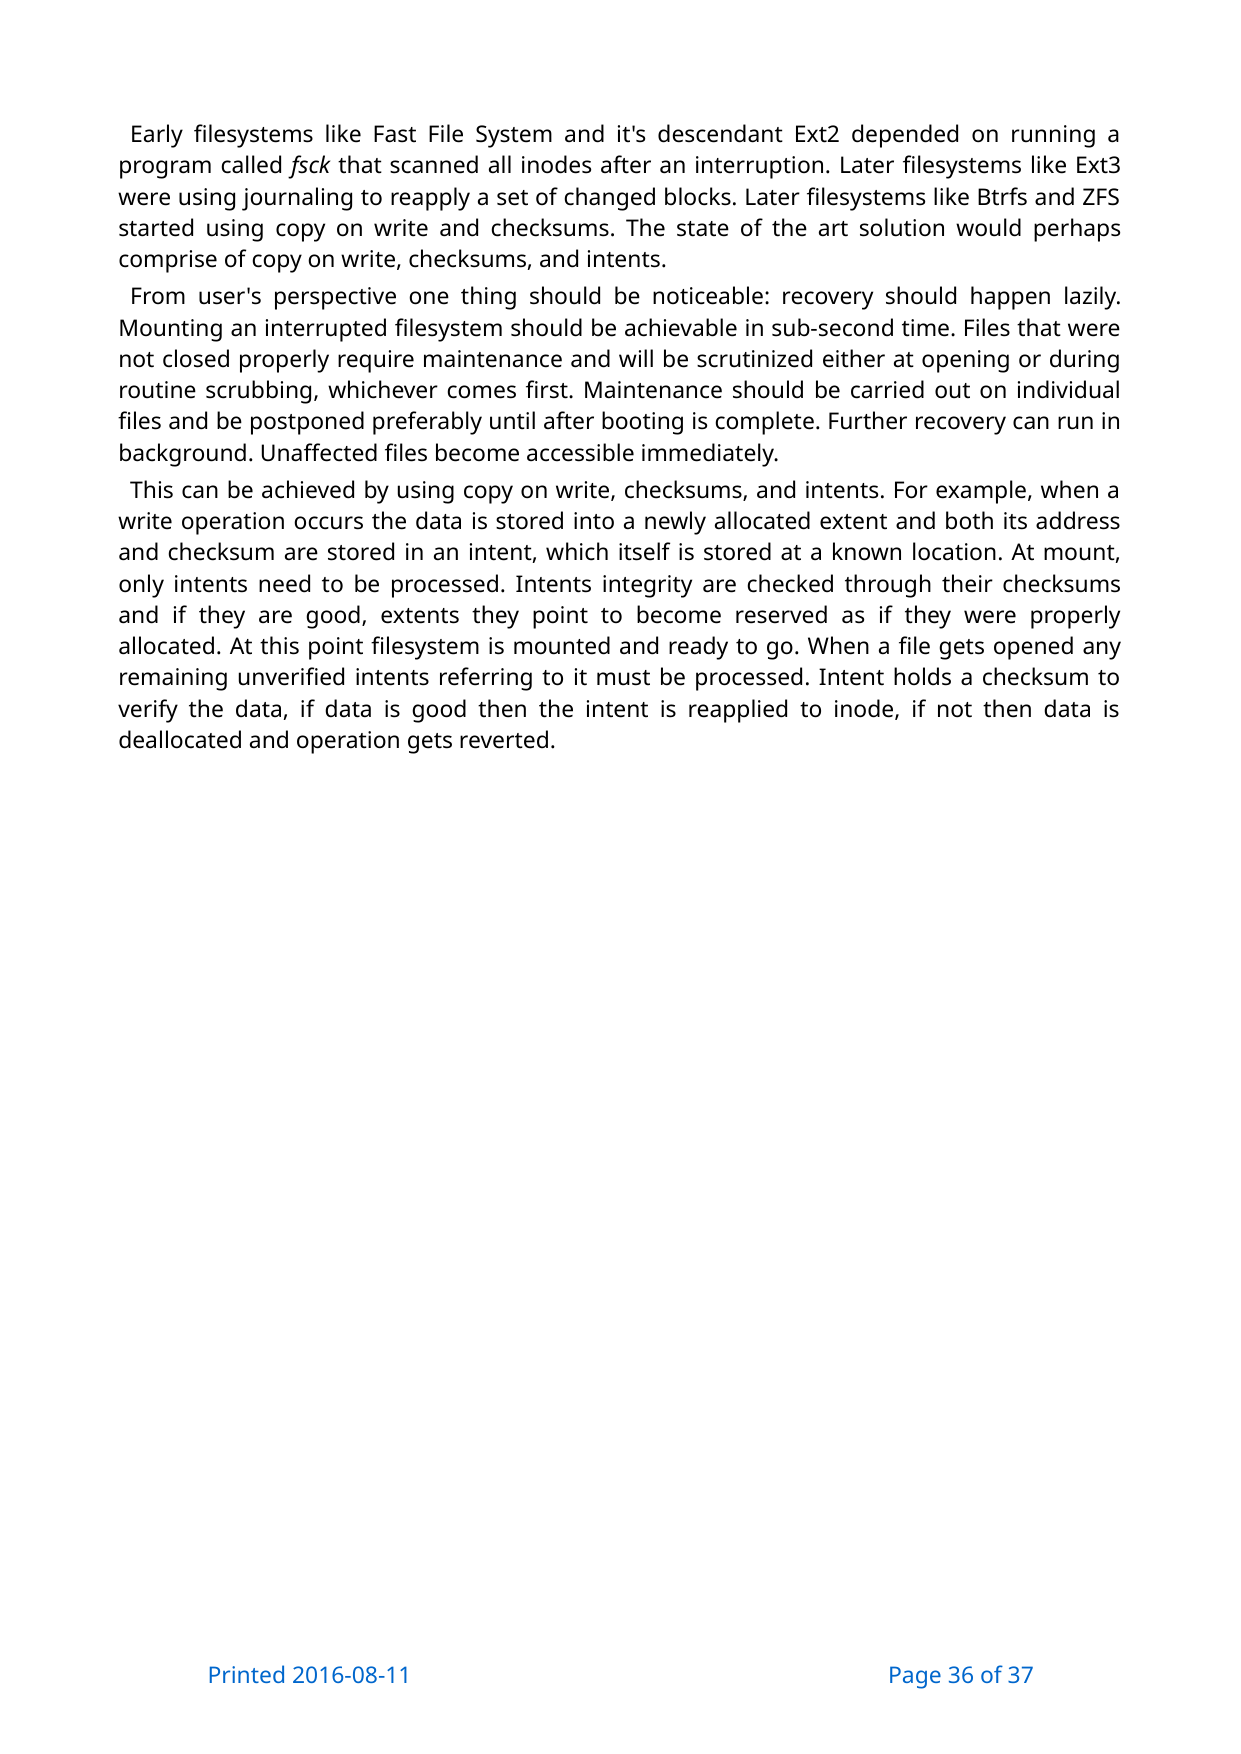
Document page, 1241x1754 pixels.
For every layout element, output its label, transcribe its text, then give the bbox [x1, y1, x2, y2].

text From user's perspective one thing should be noticeable: recovery should happen lazily. Mounting an interrupted filesystem should be achievable in sub-second time. Files that were not closed properly require maintenance and will be scrutinized either at opening or during routine scrubbing, whichever comes first. Maintenance should be carried out on individual files and be postponed preferably until after booting is complete. Further recovery can run in background. Unaffected files become accessible immediately. [118, 280, 1122, 468]
text This can be achieved by using copy on write, checksums, and intents. For example, when a write operation occurs the data is stored into a newly allocated extent and both its address and checksum are stored in an intent, which itself is stored at a known location. At mount, only intents need to be processed. Intents integrity are checked through their checksums and if they are good, extents they point to become reserved as if they were properly allocated. At this point filesystem is mounted and ready to go. When a file gets opened any remaining unverified intents referring to it must be processed. Intent holds a checksum to verify the data, if data is good then the intent is reapplied to inode, if not then data is deallocated and operation gets reverted. [118, 474, 1122, 755]
text Early filesystems like Fast File System and it's descendant Ext2 depended on running a program called fsck that scanned all inodes after an interruption. Later filesystems like Ext3 were using journaling to reapply a set of changed blocks. Later filesystems like Btrfs and ZFS started using copy on write and checksums. The state of the art solution would perhaps comprise of copy on write, checksums, and intents. [118, 118, 1122, 274]
